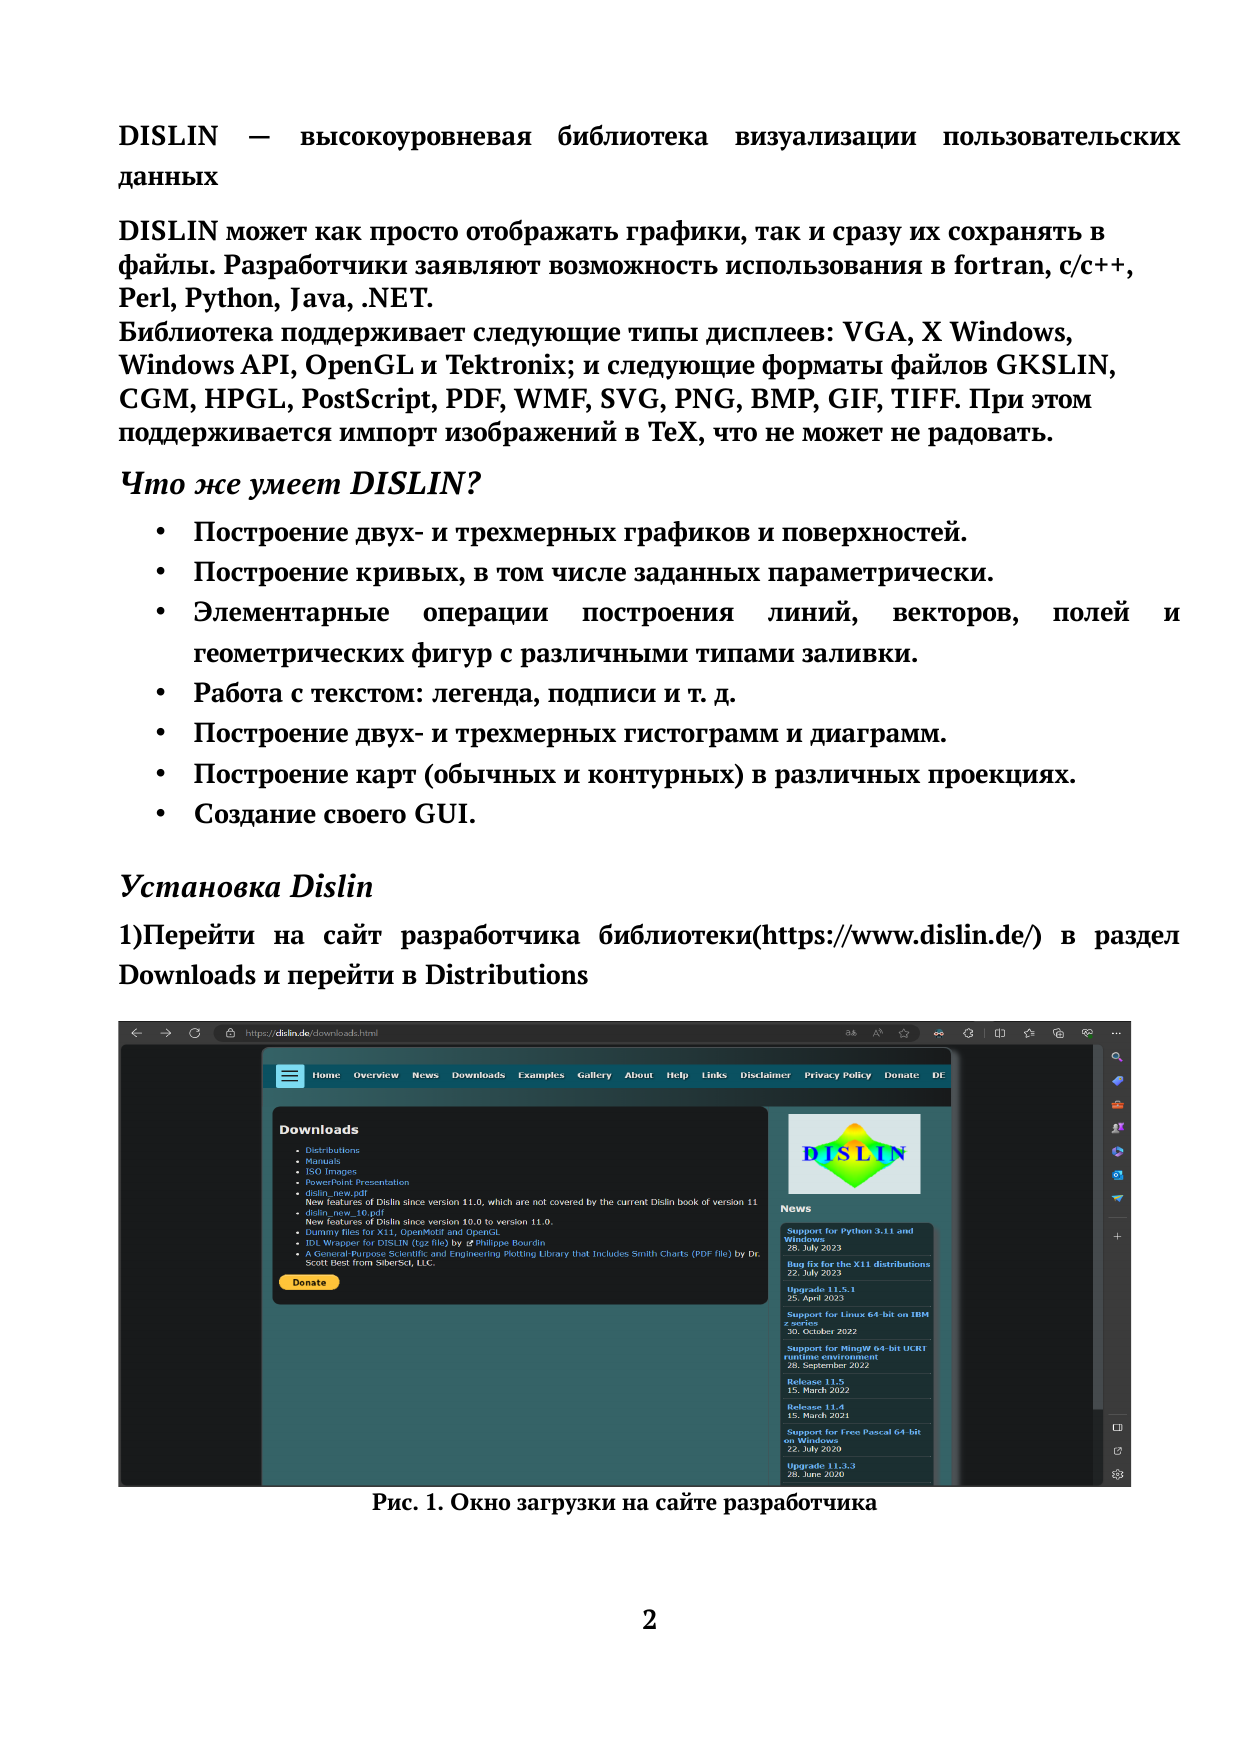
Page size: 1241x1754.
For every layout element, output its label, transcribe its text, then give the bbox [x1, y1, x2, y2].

list Построение карт (обычных и контурных) в различных проекциях. [156, 756, 1181, 789]
text [118, 1009, 1131, 1021]
text Рис. 1. Окно загрузки на сайте разработчика [118, 1487, 1131, 1515]
list Построение двух- и трехмерных графиков и поверхностей. [156, 514, 1181, 548]
subtitle Что же умеет DISLIN? [118, 463, 1181, 501]
list Элементарные операции построения линий, векторов, полей и геометрических фигур с различными типами заливки. [156, 594, 1181, 668]
list Создание своего GUI. [156, 796, 1181, 830]
list Построение двух- и трехмерных гистограмм и диаграмм. [156, 715, 1181, 749]
text DISLIN может как просто отображать графики, так и сразу их сохранять в файлы. Разработчики заявляют возможность использования в fortran, c/c++, Perl, Python, Java, .NET. Библиотека поддерживает следующие типы дисплеев: VGA, X Windows, Windows API, OpenGL и Tektronix; и следующие форматы файлов GKSLIN, CGM, HPGL, PostScript, PDF, WMF, SVG, PNG, BMP, GIF, TIFF. При этом поддерживается импорт изображений в TeX, что не может не радовать. [118, 213, 1181, 448]
list Работа с текстом: легенда, подписи и т. д. [156, 675, 1181, 709]
picture [118, 1021, 1132, 1487]
text 1)Перейти на сайт разработчика библиотеки(https://www.dislin.de/) в раздел Downloads и перейти в Distributions [118, 917, 1181, 991]
subtitle Установка Dislin [118, 866, 1181, 904]
text DISLIN — высокоуровневая библиотека визуализации пользовательских данных [118, 118, 1181, 192]
list Построение кривых, в том числе заданных параметрически. [156, 554, 1181, 588]
